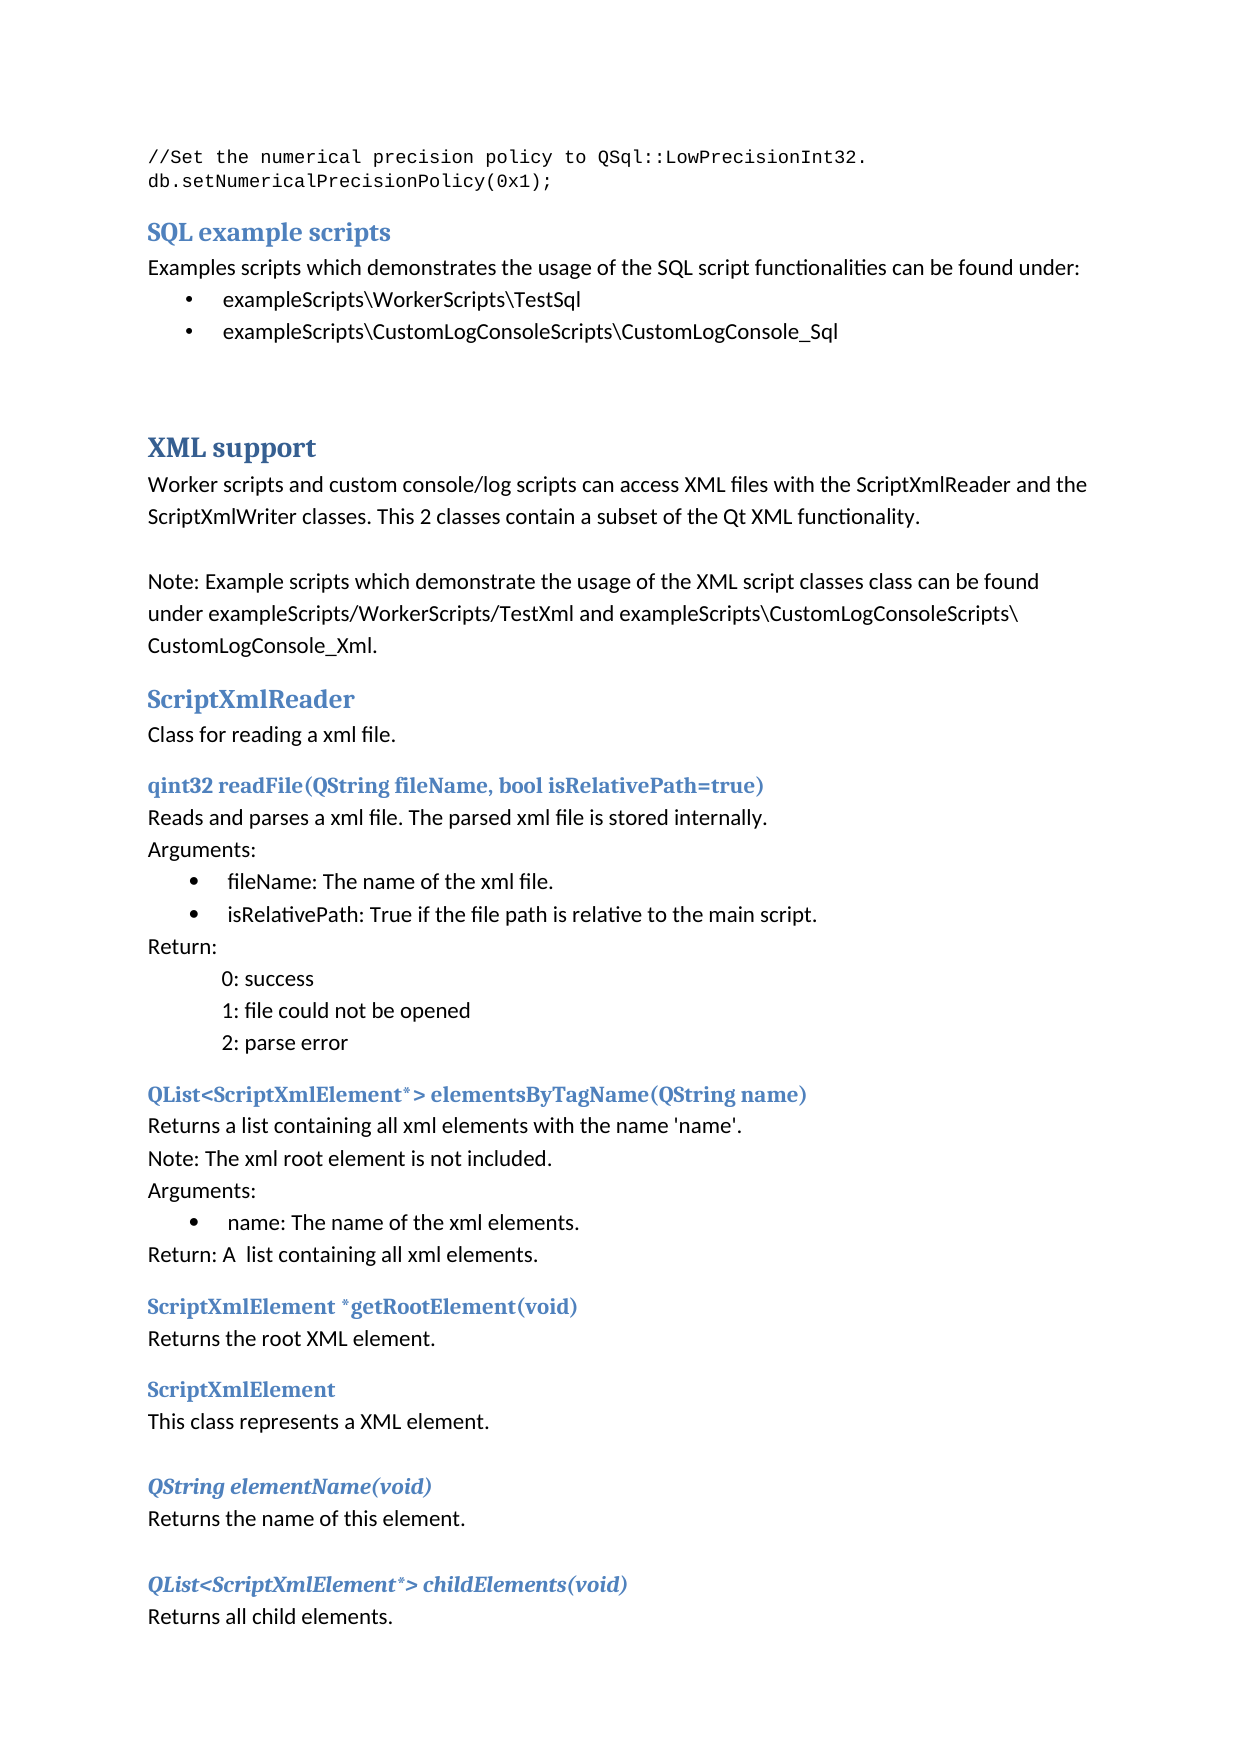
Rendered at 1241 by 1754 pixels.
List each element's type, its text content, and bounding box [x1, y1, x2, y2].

subtitle SQL example scripts [148, 217, 1093, 248]
list fileName: The name of the xml file. [190, 867, 1093, 896]
text Return: A list containing all xml elements. [148, 1240, 1093, 1268]
text 2: parse error [221, 1028, 1093, 1056]
text Note: The xml root element is not included. [148, 1144, 1093, 1172]
list isRelativePath: True if the file path is relative to the main script. [190, 900, 1093, 928]
list exampleScripts\WorkerScripts\TestSql [185, 285, 1093, 313]
text Arguments: [148, 1176, 1093, 1204]
list name: The name of the xml elements. [190, 1208, 1093, 1236]
text Class for reading a xml file. [148, 720, 1093, 748]
text Returns all child elements. [148, 1602, 1093, 1630]
subtitle QString elementName(void) [148, 1474, 1093, 1501]
text 0: success [221, 964, 1093, 992]
text Returns the name of this element. [148, 1504, 1093, 1532]
subtitle qint32 readFile(QString fileName, bool isRelativePath=true) [148, 773, 1093, 799]
subtitle XML support [148, 432, 1093, 465]
list exampleScripts\CustomLogConsoleScripts\CustomLogConsole_Sql [185, 317, 1093, 345]
subtitle ScriptXmlElement *getRootElement(void) [148, 1293, 1093, 1320]
subtitle ScriptXmlReader [148, 684, 1093, 715]
text Returns a list containing all xml elements with the name 'name'. [148, 1112, 1093, 1140]
subtitle QList<ScriptXmlElement*> childElements(void) [148, 1572, 1093, 1598]
text Reads and parses a xml file. The parsed xml file is stored internally. [148, 803, 1093, 831]
text db.setNumericalPrecisionPolicy(0x1); [148, 172, 1093, 193]
text Returns the root XML element. [148, 1324, 1093, 1352]
text Arguments: [148, 835, 1093, 863]
subtitle ScriptXmlElement [148, 1377, 1093, 1403]
text Note: Example scripts which demonstrate the usage of the XML script classes class can be found under exampleScripts/WorkerScripts/TestXml and exampleScripts\CustomLogConsoleScripts\CustomLogConsole_Xml. [148, 567, 1093, 659]
text Examples scripts which demonstrates the usage of the SQL script functionalities can be found under: [148, 253, 1093, 281]
text //Set the numerical precision policy to QSql::LowPrecisionInt32. [148, 148, 1093, 169]
text Worker scripts and custom console/log scripts can access XML files with the ScriptXmlReader and the ScriptXmlWriter classes. This 2 classes contain a subset of the Qt XML functionality. [148, 470, 1093, 530]
subtitle QList<ScriptXmlElement*> elementsByTagName(QString name) [148, 1081, 1093, 1108]
text Return: [148, 932, 1093, 960]
text This class represents a XML element. [148, 1407, 1093, 1435]
text 1: file could not be opened [221, 996, 1093, 1024]
